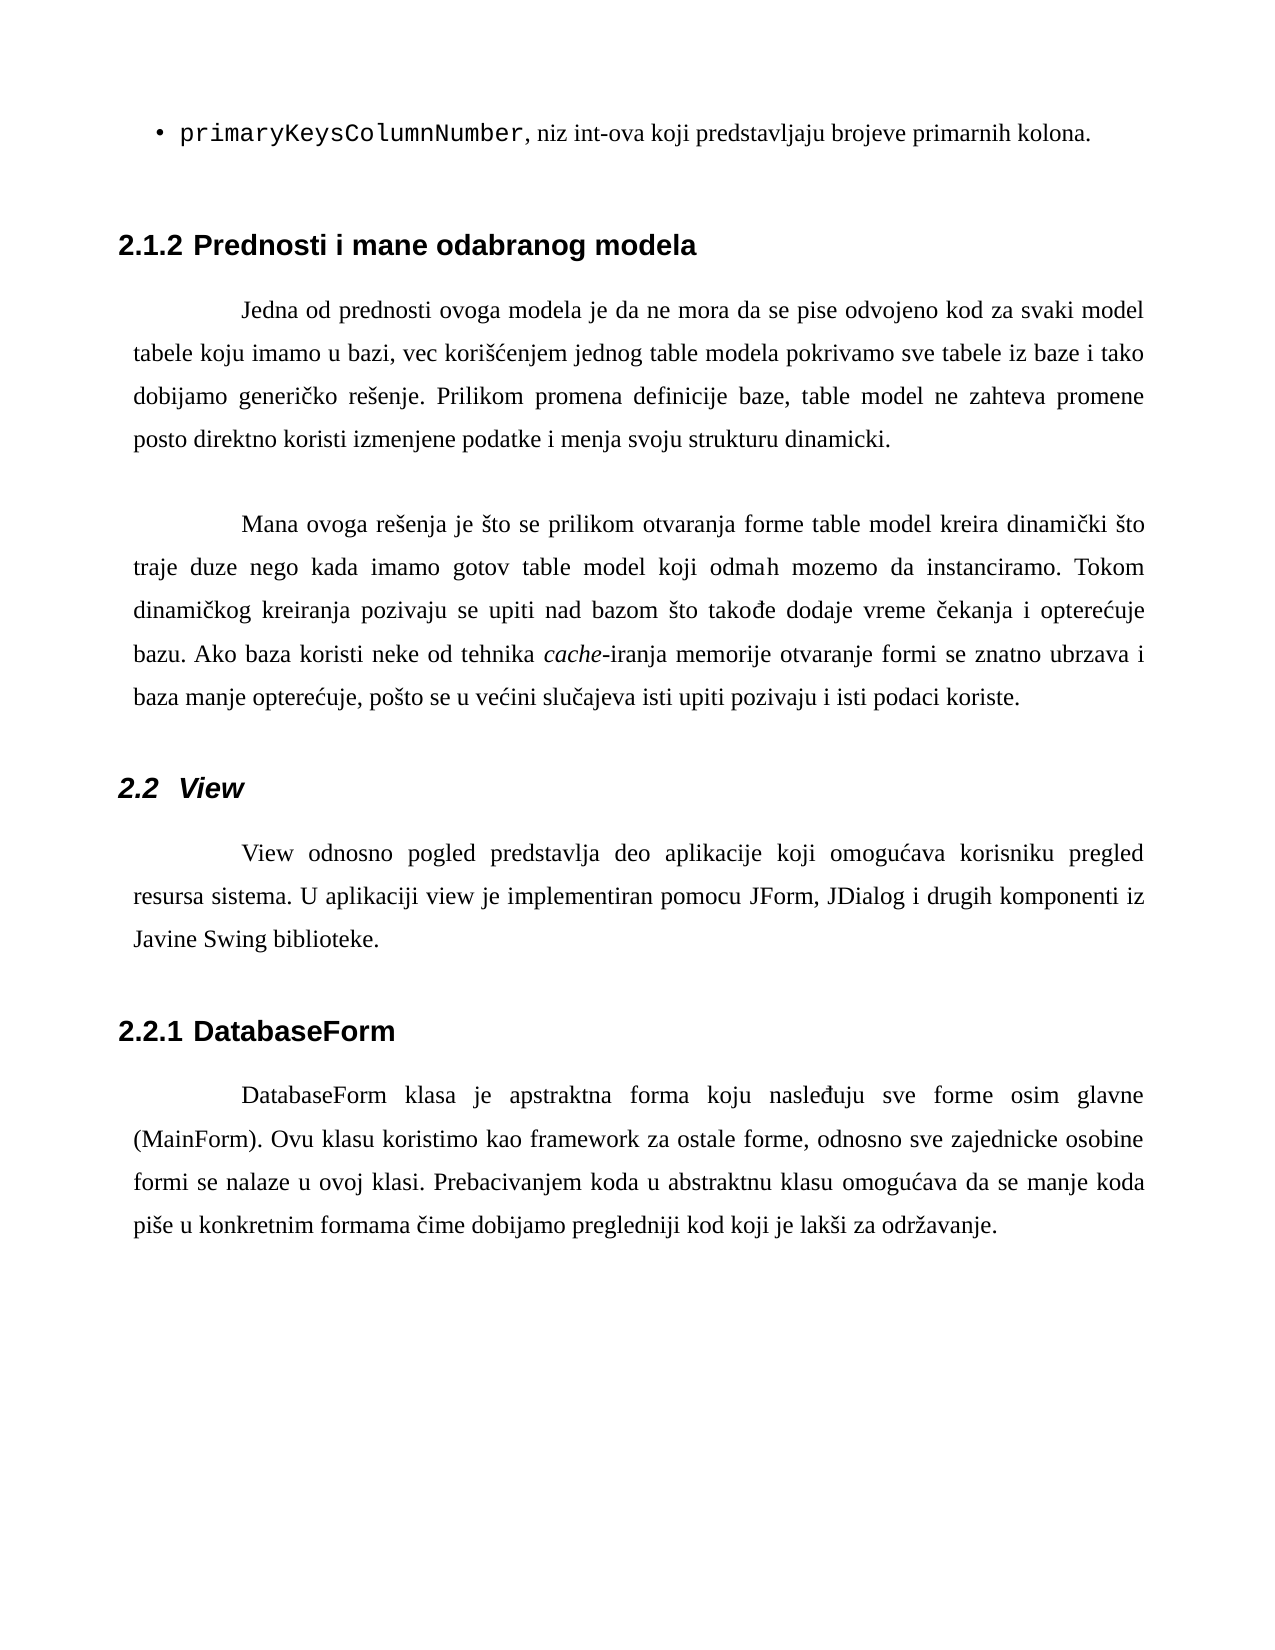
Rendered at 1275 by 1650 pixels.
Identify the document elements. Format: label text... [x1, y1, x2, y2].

text Mana ovoga rešenja je što se prilikom otvaranja forme table model kreira dinamički što traje duze nego kada imamo gotov table model koji odmah mozemo da instanciramo. Tokom dinamičkog kreiranja pozivaju se upiti nad bazom što takođe dodaje vreme čekanja i opterećuje bazu. Ako baza koristi neke od tehnika cache-iranja memorije otvaranje formi se znatno ubrzava i baza manje opterećuje, pošto se u većini slučajeva isti upiti pozivaju i isti podaci koriste. [133, 509, 1145, 711]
subtitle DatabaseForm [118, 1013, 1157, 1047]
subtitle View [118, 771, 1157, 804]
text Jedna od prednosti ovoga modela je da ne mora da se pise odvojeno kod za svaki model tabele koju imamo u bazi, vec korišćenjem jednog table modela pokrivamo sve tabele iz baze i tako dobijamo generičko rešenje. Prilikom promena definicije baze, table model ne zahteva promene posto direktno koristi izmenjene podatke i menja svoju strukturu dinamicki. [133, 295, 1145, 453]
subtitle Prednosti i mane odabranog modela [118, 228, 1157, 261]
text DatabaseForm klasa je apstraktna forma koju nasleđuju sve forme osim glavne (MainForm). Ovu klasu koristimo kao framework za ostale forme, odnosno sve zajednicke osobine formi se nalaze u ovoj klasi. Prebacivanjem koda u abstraktnu klasu omogućava da se manje koda piše u konkretnim formama čime dobijamo pregledniji kod koji je lakši za održavanje. [133, 1081, 1145, 1239]
list primaryKeysColumnNumber, niz int-ova koji predstavljaju brojeve primarnih kolona. [156, 118, 1157, 149]
text View odnosno pogled predstavlja deo aplikacije koji omogućava korisniku pregled resursa sistema. U aplikaciji view je implementiran pomocu JForm, JDialog i drugih komponenti iz Javine Swing biblioteke. [133, 838, 1145, 953]
